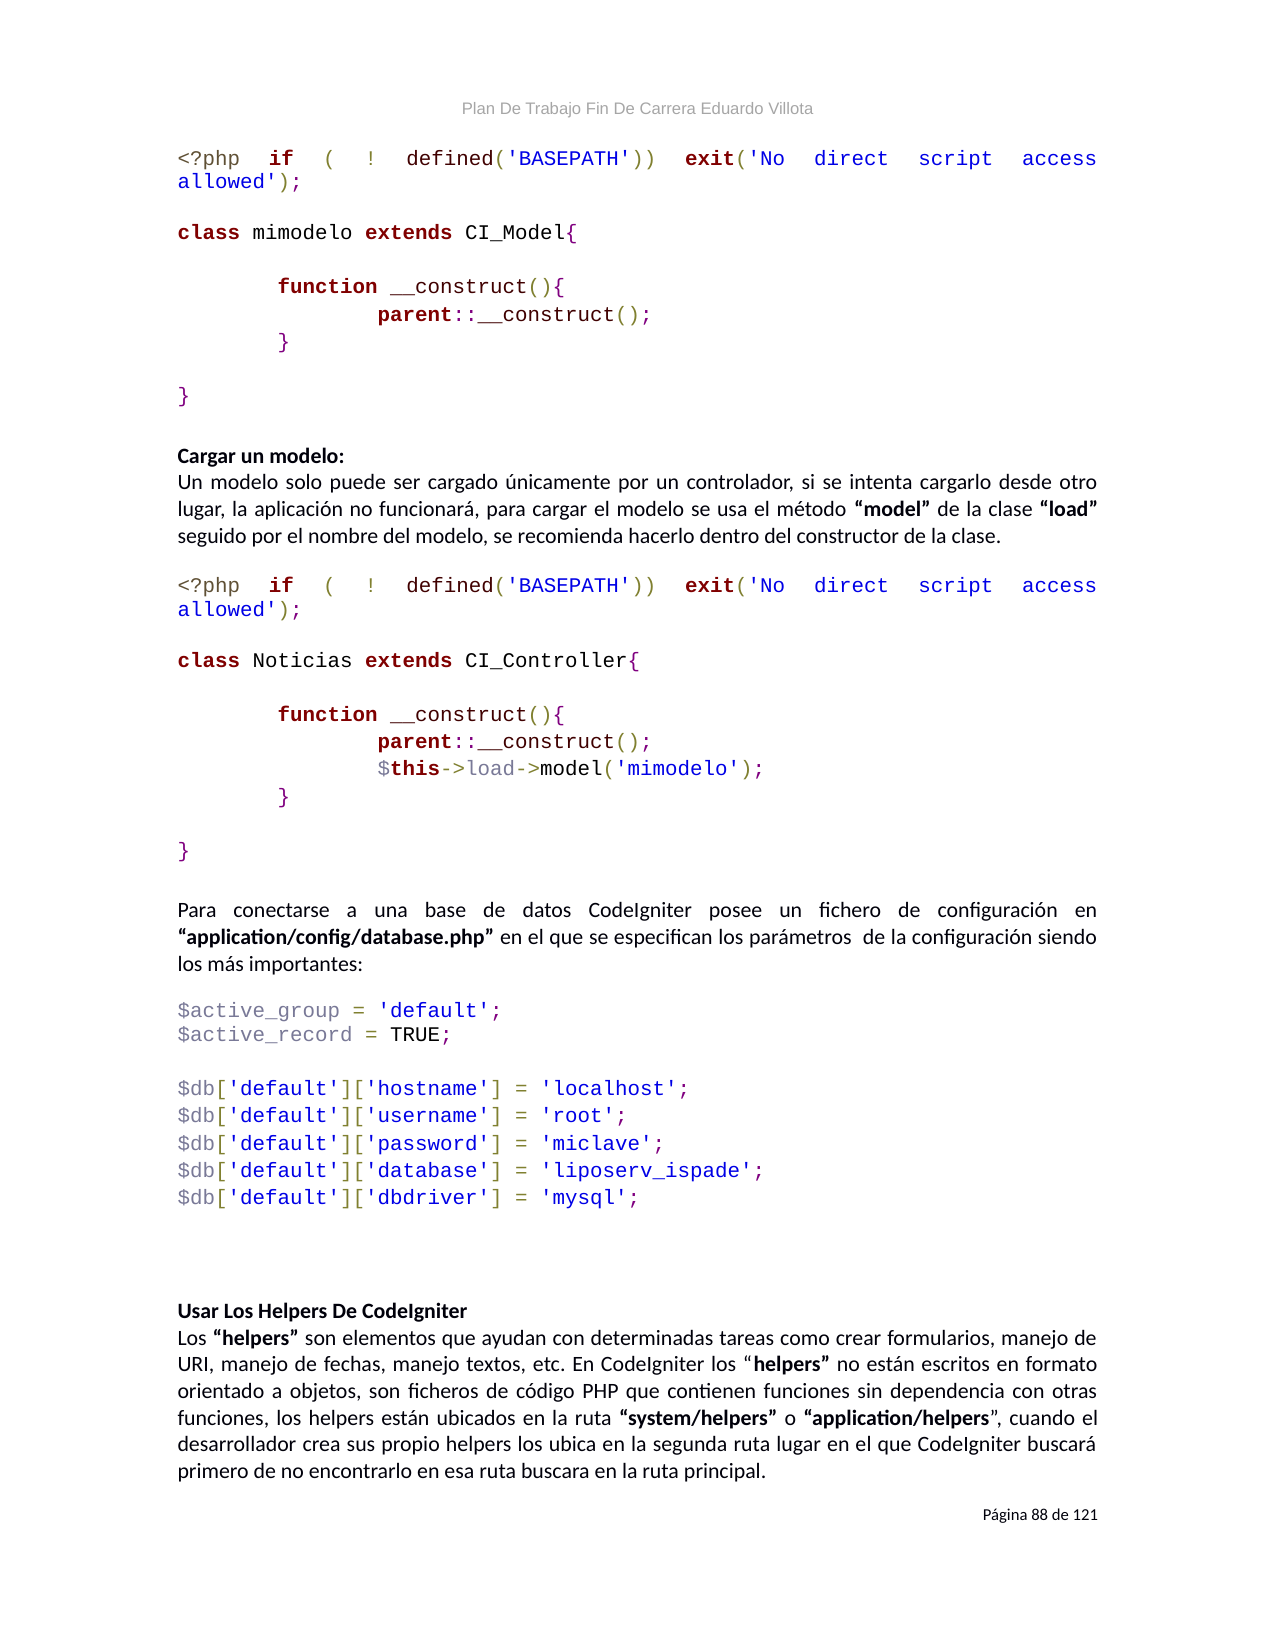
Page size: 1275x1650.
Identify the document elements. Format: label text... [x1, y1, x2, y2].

text } [177, 331, 1098, 354]
text parent::__construct(); [177, 731, 1098, 755]
text } [177, 385, 1098, 409]
text $db['default']['password'] = 'miclave'; [177, 1133, 1098, 1156]
text <?php if ( ! defined('BASEPATH')) exit('No direct script access allowed'); [177, 575, 1098, 622]
text parent::__construct(); [177, 304, 1098, 327]
text <?php if ( ! defined('BASEPATH')) exit('No direct script access allowed'); [177, 148, 1098, 195]
text function __construct(){ [177, 276, 1098, 300]
text class Noticias extends CI_Controller{ [177, 650, 1098, 673]
text function __construct(){ [177, 704, 1098, 728]
text $db['default']['database'] = 'liposerv_ispade'; [177, 1160, 1098, 1183]
text Los “helpers” son elementos que ayudan con determinadas tareas como crear formularios, manejo de URI, manejo de fechas, manejo textos, etc. En CodeIgniter los “helpers” no están escritos en formato orientado a objetos, son ficheros de código PHP que contienen funciones sin dependencia con otras funciones, los helpers están ubicados en la ruta “system/helpers” o “application/helpers”, cuando el desarrollador crea sus propio helpers los ubica en la segunda ruta lugar en el que CodeIgniter buscará primero de no encontrarlo en esa ruta buscara en la ruta principal. [177, 1324, 1098, 1484]
text $active_record = TRUE; [177, 1024, 1098, 1048]
text class mimodelo extends CI_Model{ [177, 222, 1098, 246]
text $active_group = 'default'; [177, 1000, 1098, 1024]
text Para conectarse a una base de datos CodeIgniter posee un fichero de configuración en “application/config/database.php” en el que se especifican los parámetros de la configuración siendo los más importantes: [177, 897, 1098, 977]
text Un modelo solo puede ser cargado únicamente por un controlador, si se intenta cargarlo desde otro lugar, la aplicación no funcionará, para cargar el modelo se usa el método “model” de la clase “load” seguido por el nombre del modelo, se recomienda hacerlo dentro del constructor de la clase. [177, 468, 1098, 548]
text } [177, 840, 1098, 864]
text } [177, 786, 1098, 809]
text Cargar un modelo: [177, 442, 1098, 468]
text $this->load->model('mimodelo'); [177, 758, 1098, 782]
text $db['default']['dbdriver'] = 'mysql'; [177, 1187, 1098, 1211]
text Usar Los Helpers De CodeIgniter [177, 1297, 1098, 1324]
text $db['default']['hostname'] = 'localhost'; [177, 1078, 1098, 1102]
text $db['default']['username'] = 'root'; [177, 1106, 1098, 1129]
